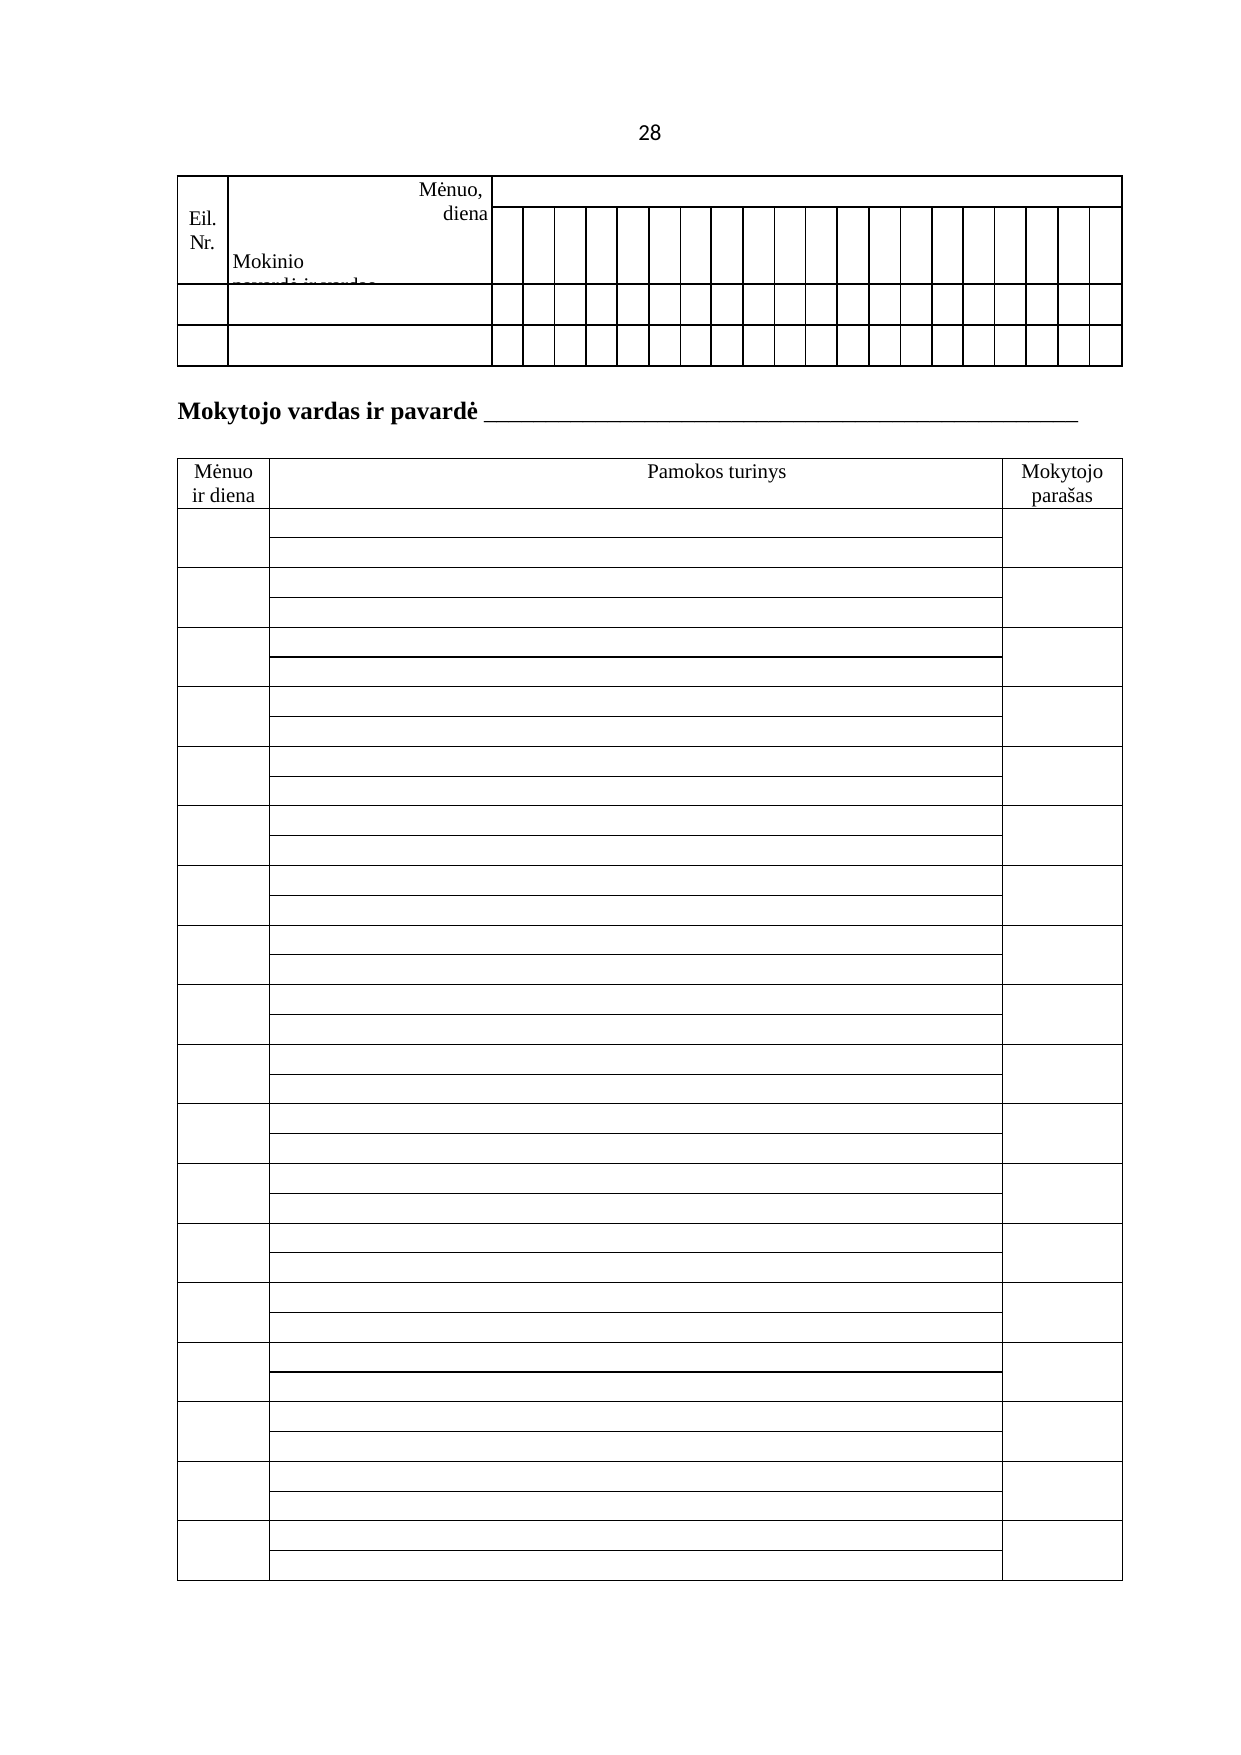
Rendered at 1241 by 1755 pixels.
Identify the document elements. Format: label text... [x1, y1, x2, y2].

table_header Pamokos turinys [270, 459, 1002, 507]
table_cell [178, 1462, 269, 1520]
table_cell [270, 926, 1002, 954]
table_cell [801, 326, 805, 365]
table_cell [178, 1521, 269, 1580]
table_cell [270, 1343, 1002, 1371]
table_cell [270, 1224, 1002, 1252]
table_cell [555, 208, 585, 283]
table_cell [270, 777, 1002, 805]
table_cell [775, 208, 805, 283]
table_cell [270, 1373, 1002, 1401]
table_cell [270, 509, 1002, 537]
table_cell [178, 866, 269, 924]
table_cell [864, 285, 868, 324]
table_cell [1003, 866, 1122, 924]
table_cell [550, 326, 554, 365]
table_cell [178, 1224, 269, 1282]
table_cell [650, 208, 680, 283]
table_cell [178, 1283, 269, 1342]
table_cell [270, 598, 1002, 627]
table_cell [995, 208, 1025, 283]
table_cell [178, 1402, 269, 1461]
table_cell [775, 326, 779, 365]
table_cell [270, 1104, 1002, 1133]
table_cell [1003, 1104, 1122, 1163]
table_cell [270, 1402, 1002, 1431]
table_cell [1085, 326, 1089, 365]
table_cell [838, 208, 868, 283]
table_cell [901, 208, 931, 283]
table_cell [270, 1253, 1002, 1282]
table_cell [1003, 1462, 1122, 1520]
table_cell [270, 687, 1002, 716]
table_cell [270, 538, 1002, 567]
table_cell [178, 806, 269, 865]
table_cell [270, 1283, 1002, 1312]
table_header Mėnuo ir diena [178, 459, 269, 507]
table_cell [1090, 208, 1121, 283]
table_cell [178, 1045, 269, 1103]
table_cell [1003, 926, 1122, 984]
table_header Mokytojo parašas [1003, 459, 1122, 507]
table_cell [524, 208, 554, 283]
table_cell [178, 926, 269, 984]
table_cell [870, 208, 900, 283]
table_cell [770, 285, 774, 324]
table_cell [744, 208, 774, 283]
table_cell [178, 628, 269, 686]
table_cell [178, 1104, 269, 1163]
table_cell [270, 1551, 1002, 1580]
table_cell [270, 1521, 1002, 1550]
table_cell [493, 208, 522, 283]
table_cell [964, 208, 994, 283]
table_cell [270, 1164, 1002, 1193]
table_cell [270, 1492, 1002, 1520]
table_cell [178, 1343, 269, 1401]
table_cell [270, 896, 1002, 924]
table_cell [1003, 806, 1122, 865]
table_cell [270, 1313, 1002, 1342]
table_cell [178, 509, 269, 567]
table_cell [618, 208, 648, 283]
table_cell [676, 285, 680, 324]
table_cell [270, 1432, 1002, 1461]
table_cell [555, 326, 559, 365]
table_cell [270, 806, 1002, 835]
table_cell [1003, 1521, 1122, 1580]
table_cell [1003, 687, 1122, 746]
table_cell [1003, 1164, 1122, 1222]
table_cell [587, 208, 616, 283]
table_cell [1003, 628, 1122, 686]
table_cell [1003, 1224, 1122, 1282]
table_cell [270, 1015, 1002, 1044]
table_cell [178, 1164, 269, 1222]
table_cell [1003, 509, 1122, 567]
table_cell [270, 1462, 1002, 1491]
table_cell [270, 747, 1002, 776]
table_cell [801, 285, 805, 324]
table_cell [990, 326, 994, 365]
table_cell [1003, 1045, 1122, 1103]
table_cell [864, 326, 868, 365]
table_cell [1003, 568, 1122, 627]
table_header Eil. Nr. [178, 177, 227, 283]
table_cell [1003, 747, 1122, 805]
table_cell [270, 717, 1002, 746]
table_cell [770, 326, 774, 365]
table_cell [270, 1134, 1002, 1163]
table_cell [806, 208, 836, 283]
table_cell [270, 866, 1002, 895]
table_cell [1090, 285, 1094, 324]
table_cell [270, 1194, 1002, 1222]
table_cell [270, 568, 1002, 597]
table_cell [270, 658, 1002, 686]
table_cell [270, 836, 1002, 865]
table_cell [712, 208, 742, 283]
table_cell [644, 285, 648, 324]
table_cell [676, 326, 680, 365]
table_cell [1003, 1402, 1122, 1461]
table_cell [270, 1045, 1002, 1073]
table_cell [1003, 1283, 1122, 1342]
table_cell [995, 285, 999, 324]
table_cell [995, 326, 999, 365]
table_cell [270, 955, 1002, 984]
table_cell [896, 285, 900, 324]
table_cell [555, 285, 559, 324]
table_cell [1027, 208, 1057, 283]
table_cell [178, 747, 269, 805]
table_cell [1059, 208, 1089, 283]
table_cell [178, 687, 269, 746]
table_cell [178, 568, 269, 627]
table_cell [1090, 326, 1094, 365]
text Mokytojo vardas ir pavardė [177, 396, 1122, 425]
table_cell [178, 985, 269, 1044]
table_cell [270, 628, 1002, 656]
table_cell [990, 285, 994, 324]
table_cell [933, 208, 962, 283]
table_cell [681, 208, 710, 283]
table_cell [270, 985, 1002, 1014]
table_cell [550, 285, 554, 324]
table_cell [1085, 285, 1089, 324]
table_cell [775, 285, 779, 324]
table_cell [270, 1075, 1002, 1103]
table_cell [1003, 985, 1122, 1044]
table_cell [896, 326, 900, 365]
table_cell [644, 326, 648, 365]
table_cell [1003, 1343, 1122, 1401]
